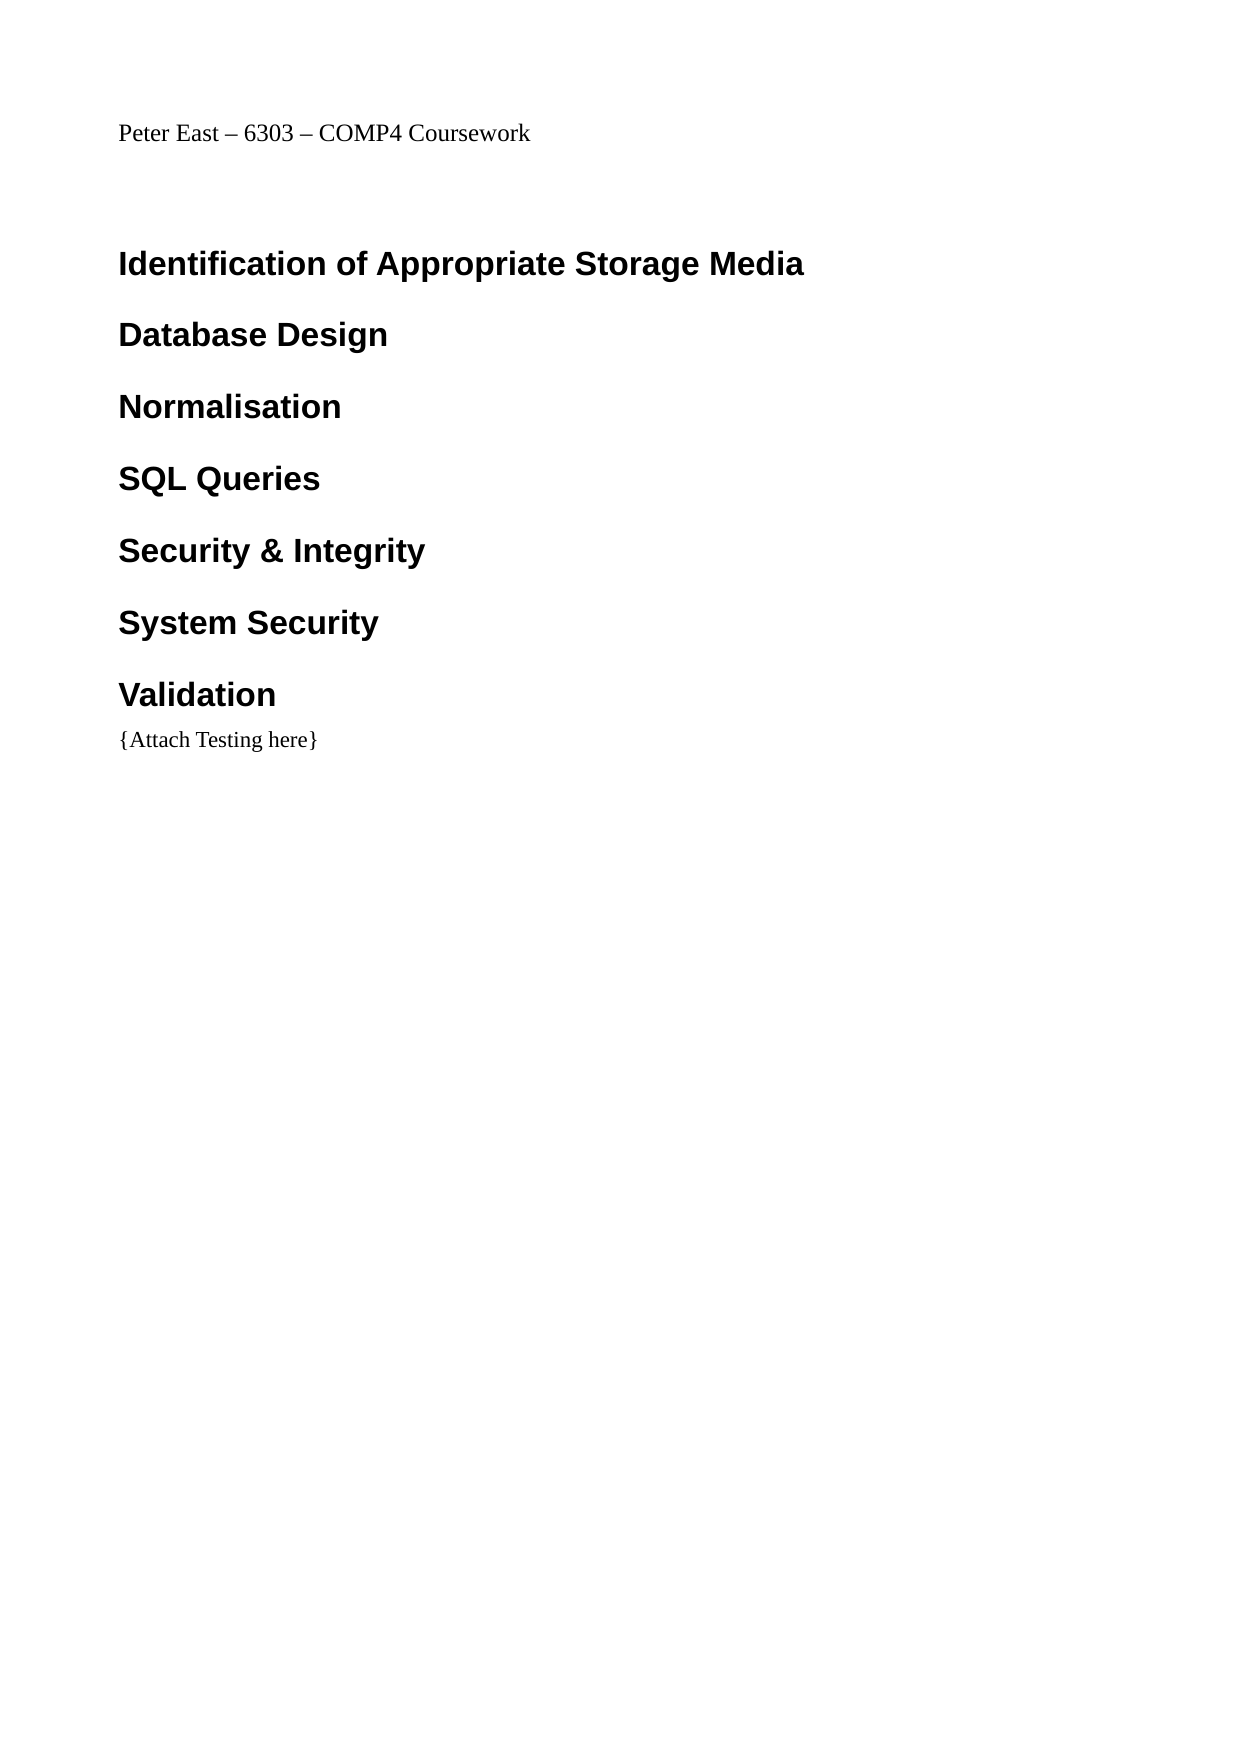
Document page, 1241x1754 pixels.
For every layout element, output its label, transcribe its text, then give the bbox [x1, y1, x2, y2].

subtitle Database Design [118, 315, 1122, 354]
subtitle Security & Integrity [118, 531, 1122, 570]
subtitle Validation [118, 675, 1122, 714]
subtitle Identification of Appropriate Storage Media [118, 243, 1122, 282]
subtitle SQL Queries [118, 459, 1122, 498]
subtitle System Security [118, 603, 1122, 642]
subtitle Normalisation [118, 387, 1122, 426]
text {Attach Testing here} [118, 726, 1122, 753]
